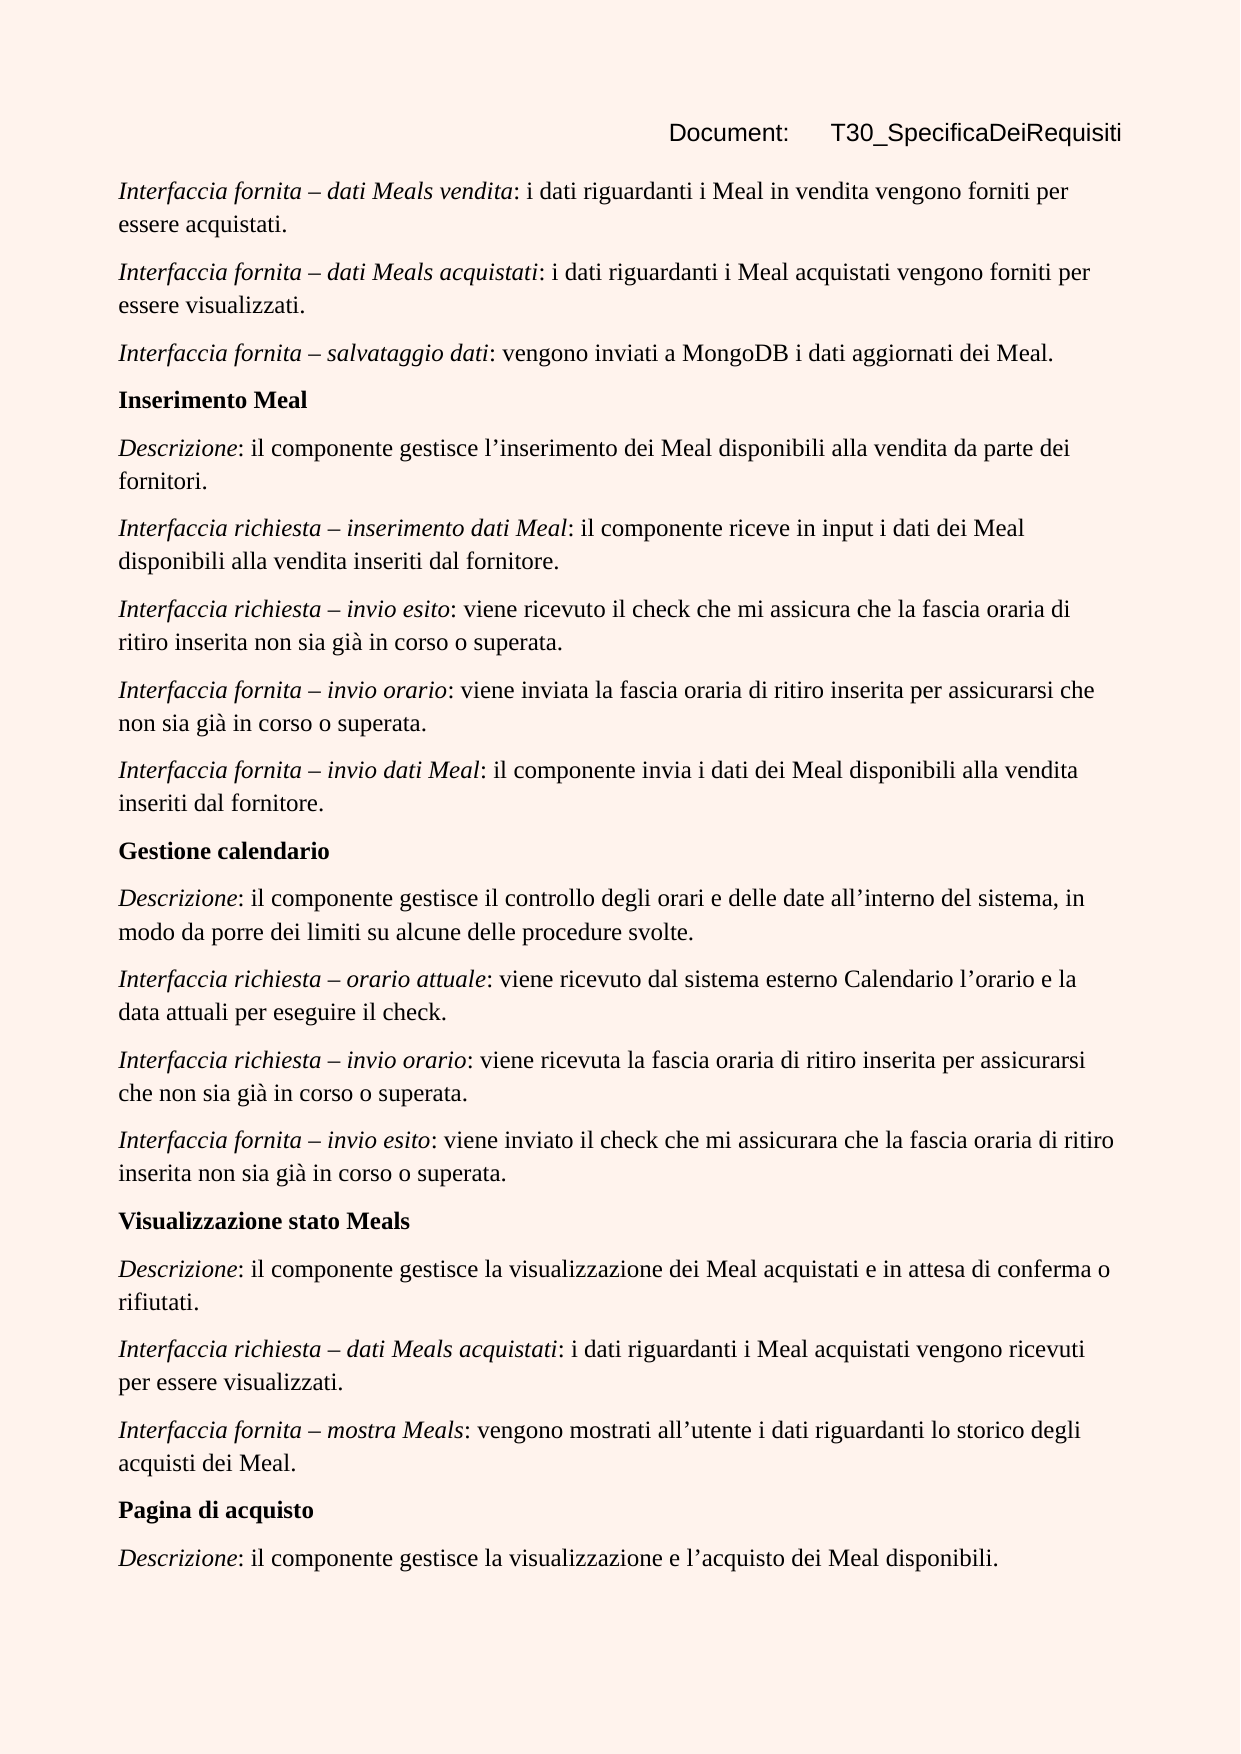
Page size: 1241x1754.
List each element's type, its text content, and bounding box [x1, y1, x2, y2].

text Interfaccia fornita – invio esito: viene inviato il check che mi assicurara che la fascia oraria di ritiro inserita non sia già in corso o superata. [118, 1125, 1122, 1187]
text Descrizione: il componente gestisce l’inserimento dei Meal disponibili alla vendita da parte dei fornitori. [118, 433, 1122, 494]
text Visualizzazione stato Meals [118, 1206, 1122, 1235]
text Interfaccia fornita – dati Meals acquistati: i dati riguardanti i Meal acquistati vengono forniti per essere visualizzati. [118, 257, 1122, 319]
text Descrizione: il componente gestisce il controllo degli orari e delle date all’interno del sistema, in modo da porre dei limiti su alcune delle procedure svolte. [118, 883, 1122, 945]
text Descrizione: il componente gestisce la visualizzazione e l’acquisto dei Meal disponibili. [118, 1543, 1122, 1572]
text Interfaccia fornita – salvataggio dati: vengono inviati a MongoDB i dati aggiornati dei Meal. [118, 338, 1122, 366]
text Interfaccia richiesta – invio orario: viene ricevuta la fascia oraria di ritiro inserita per assicurarsi che non sia già in corso o superata. [118, 1045, 1122, 1107]
text Gestione calendario [118, 836, 1122, 865]
text Pagina di acquisto [118, 1496, 1122, 1524]
text Interfaccia richiesta – dati Meals acquistati: i dati riguardanti i Meal acquistati vengono ricevuti per essere visualizzati. [118, 1334, 1122, 1396]
text Interfaccia richiesta – inserimento dati Meal: il componente riceve in input i dati dei Meal disponibili alla vendita inseriti dal fornitore. [118, 513, 1122, 575]
text Interfaccia fornita – invio orario: viene inviata la fascia oraria di ritiro inserita per assicurarsi che non sia già in corso o superata. [118, 675, 1122, 736]
text Interfaccia fornita – invio dati Meal: il componente invia i dati dei Meal disponibili alla vendita inseriti dal fornitore. [118, 755, 1122, 817]
text Interfaccia richiesta – invio esito: viene ricevuto il check che mi assicura che la fascia oraria di ritiro inserita non sia già in corso o superata. [118, 594, 1122, 656]
text Inserimento Meal [118, 385, 1122, 414]
text Interfaccia fornita – mostra Meals: vengono mostrati all’utente i dati riguardanti lo storico degli acquisti dei Meal. [118, 1415, 1122, 1477]
text Descrizione: il componente gestisce la visualizzazione dei Meal acquistati e in attesa di conferma o rifiutati. [118, 1254, 1122, 1315]
text Interfaccia richiesta – orario attuale: viene ricevuto dal sistema esterno Calendario l’orario e la data attuali per eseguire il check. [118, 964, 1122, 1026]
text Interfaccia fornita – dati Meals vendita: i dati riguardanti i Meal in vendita vengono forniti per essere acquistati. [118, 176, 1122, 238]
